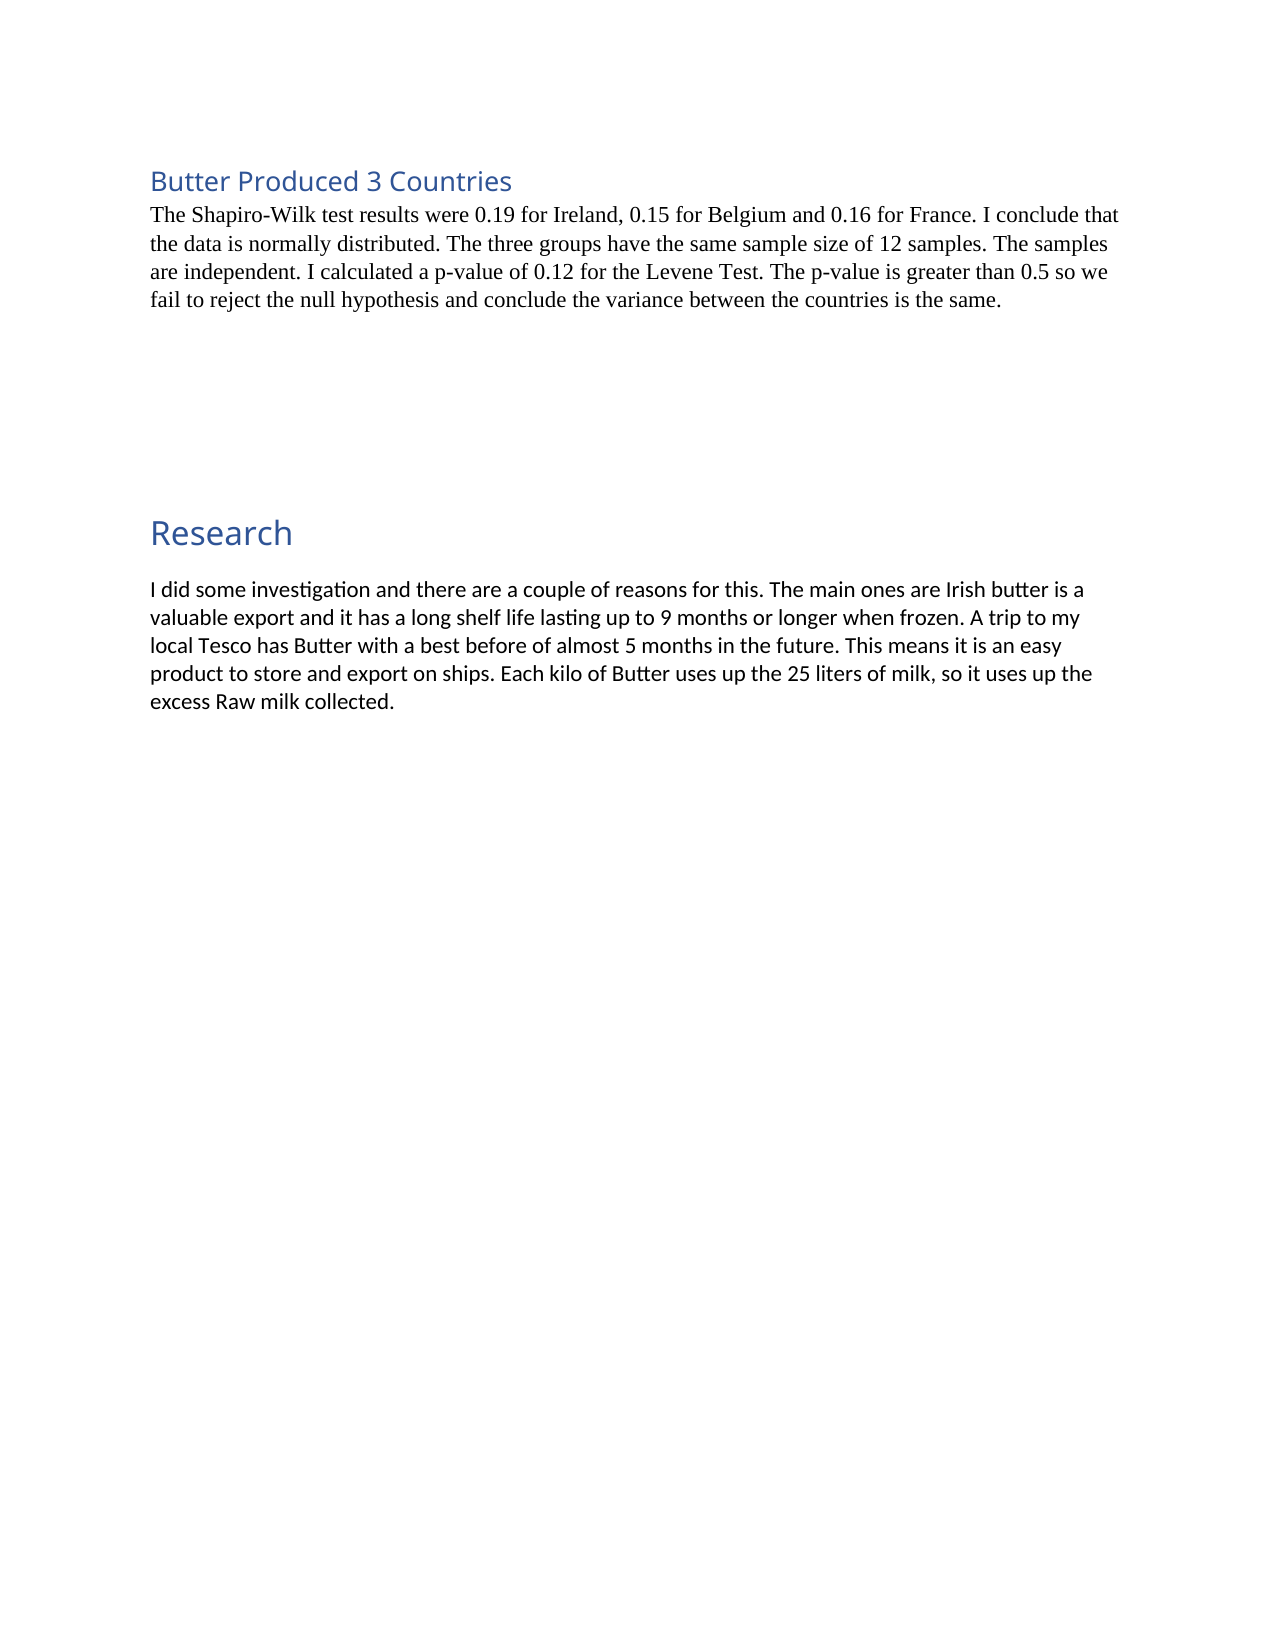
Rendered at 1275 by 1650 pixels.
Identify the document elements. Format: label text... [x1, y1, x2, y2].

subtitle Butter Produced 3 Countries [150, 162, 1125, 199]
text I did some investigation and there are a couple of reasons for this. The main ones are Irish butter is a valuable export and it has a long shelf life lasting up to 9 months or longer when frozen. A trip to my local Tesco has Butter with a best before of almost 5 months in the future. This means it is an easy product to store and export on ships. Each kilo of Butter uses up the 25 liters of milk, so it uses up the excess Raw milk collected. [150, 575, 1125, 715]
text Research [150, 510, 1125, 555]
text The Shapiro-Wilk test results were 0.19 for Ireland, 0.15 for Belgium and 0.16 for France. I conclude that the data is normally distributed. The three groups have the same sample size of 12 samples. The samples are independent. I calculated a p-value of 0.12 for the Levene Test. The p-value is greater than 0.5 so we fail to reject the null hypothesis and conclude the variance between the countries is the same. [150, 201, 1125, 312]
